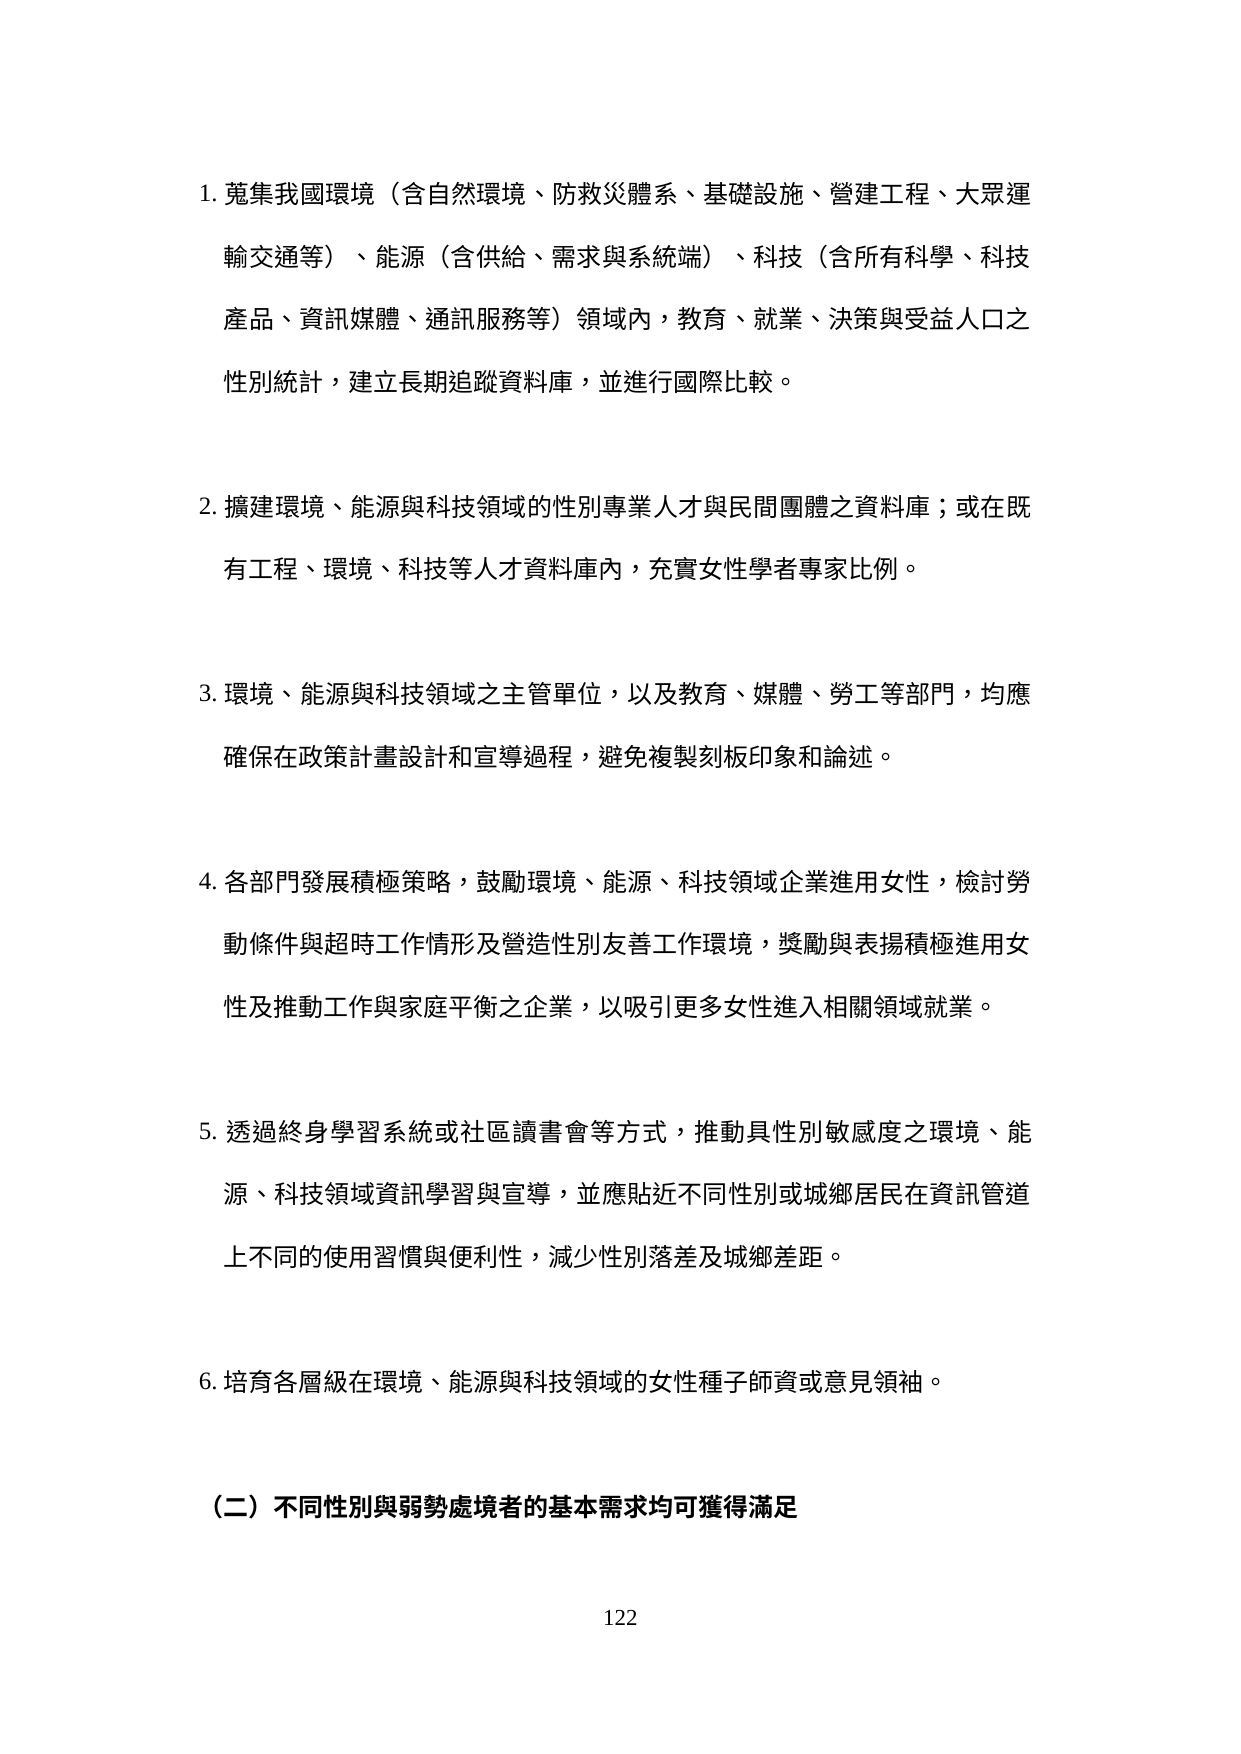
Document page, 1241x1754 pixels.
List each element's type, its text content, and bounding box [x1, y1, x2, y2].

table_cell 2. 擴建環境、能源與科技領域的性別專業人才與民間團體之資料庫；或在既有工程、環境、科技等人才資料庫內，充實女性學者專家比例。 [188, 464, 1044, 651]
table_header [188, 89, 1044, 151]
table_cell （二）不同性別與弱勢處境者的基本需求均可獲得滿足 [188, 1464, 1044, 1589]
table_cell 5. 透過終身學習系統或社區讀書會等方式，推動具性別敏感度之環境、能源、科技領域資訊學習與宣導，並應貼近不同性別或城鄉居民在資訊管道上不同的使用習慣與便利性，減少性別落差及城鄉差距。 [188, 1089, 1044, 1339]
table_cell 4. 各部門發展積極策略，鼓勵環境、能源、科技領域企業進用女性，檢討勞動條件與超時工作情形及營造性別友善工作環境，獎勵與表揚積極進用女性及推動工作與家庭平衡之企業，以吸引更多女性進入相關領域就業。 [188, 839, 1044, 1089]
table_cell 3. 環境、能源與科技領域之主管單位，以及教育、媒體、勞工等部門，均應確保在政策計畫設計和宣導過程，避免複製刻板印象和論述。 [188, 651, 1044, 839]
table_cell 6. 培育各層級在環境、能源與科技領域的女性種子師資或意見領袖。 [188, 1339, 1044, 1464]
table_cell 1. 蒐集我國環境（含自然環境、防救災體系、基礎設施、營建工程、大眾運輸交通等）、能源（含供給、需求與系統端）、科技（含所有科學、科技產品、資訊媒體、通訊服務等）領域內，教育、就業、決策與受益人口之性別統計，建立長期追蹤資料庫，並進行國際比較。 [188, 151, 1044, 464]
